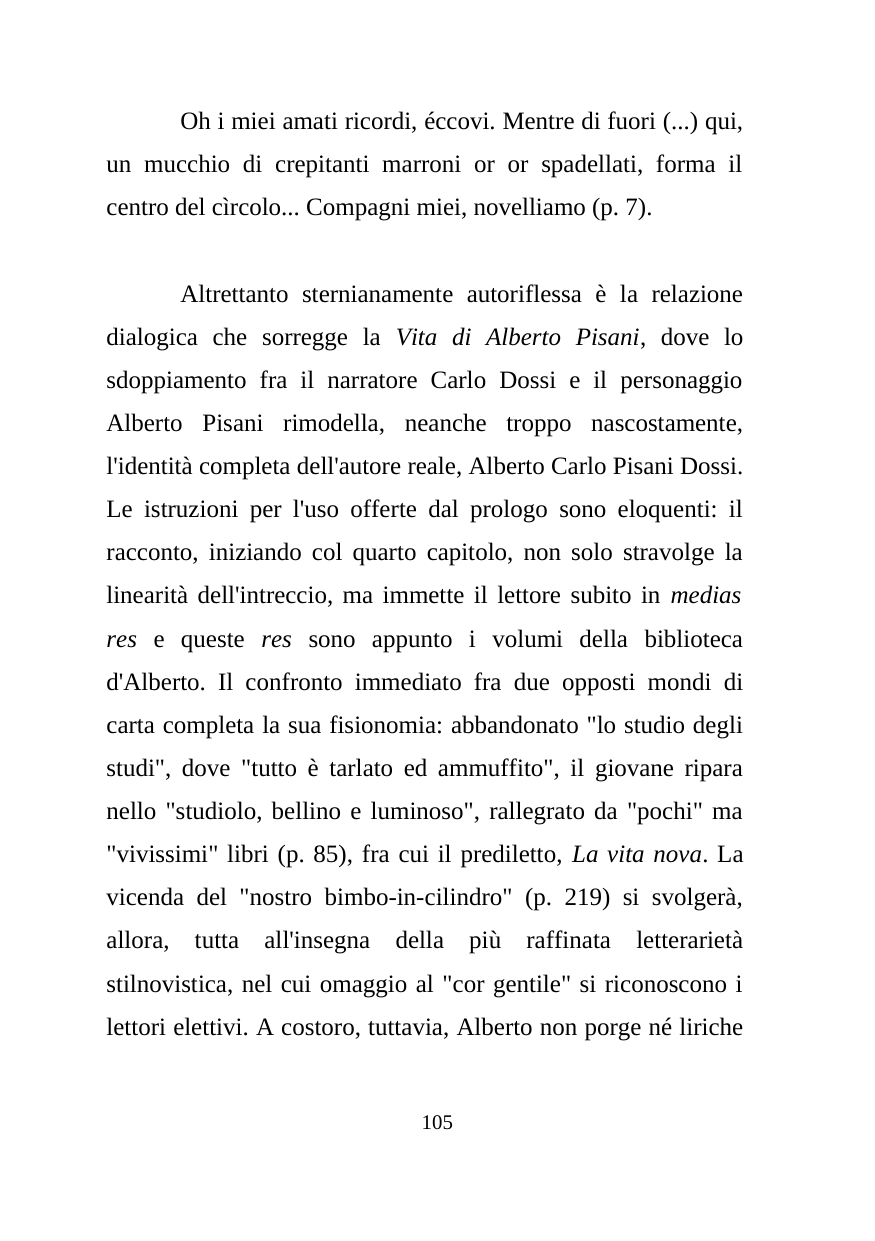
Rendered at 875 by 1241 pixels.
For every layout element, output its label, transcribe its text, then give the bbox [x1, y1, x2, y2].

text Oh i miei amati ricordi, éccovi. Mentre di fuori (...) qui, un mucchio di crepitanti marroni or or spadellati, forma il centro del cìrcolo... Compagni miei, novelliamo (p. 7). [106, 106, 743, 221]
text Altrettanto sternianamente autoriflessa è la relazione dialogica che sorregge la Vita di Alberto Pisani, dove lo sdoppiamento fra il narratore Carlo Dossi e il personaggio Alberto Pisani rimodella, neanche troppo nascostamente, l'identità completa dell'autore reale, Alberto Carlo Pisani Dossi. Le istruzioni per l'uso offerte dal prologo sono eloquenti: il racconto, iniziando col quarto capitolo, non solo stravolge la linearità dell'intreccio, ma immette il lettore subito in medias res e queste res sono appunto i volumi della biblioteca d'Alberto. Il confronto immediato fra due opposti mondi di carta completa la sua fisionomia: abbandonato "lo studio degli studi", dove "tutto è tarlato ed ammuffito", il giovane ripara nello "studiolo, bellino e luminoso", rallegrato da "pochi" ma "vivissimi" libri (p. 85), fra cui il prediletto, La vita nova. La vicenda del "nostro bimbo-in-cilindro" (p. 219) si svolgerà, allora, tutta all'insegna della più raffinata letterarietà stilnovistica, nel cui omaggio al "cor gentile" si riconoscono i lettori elettivi. A costoro, tuttavia, Alberto non porge né liriche [106, 279, 743, 1041]
